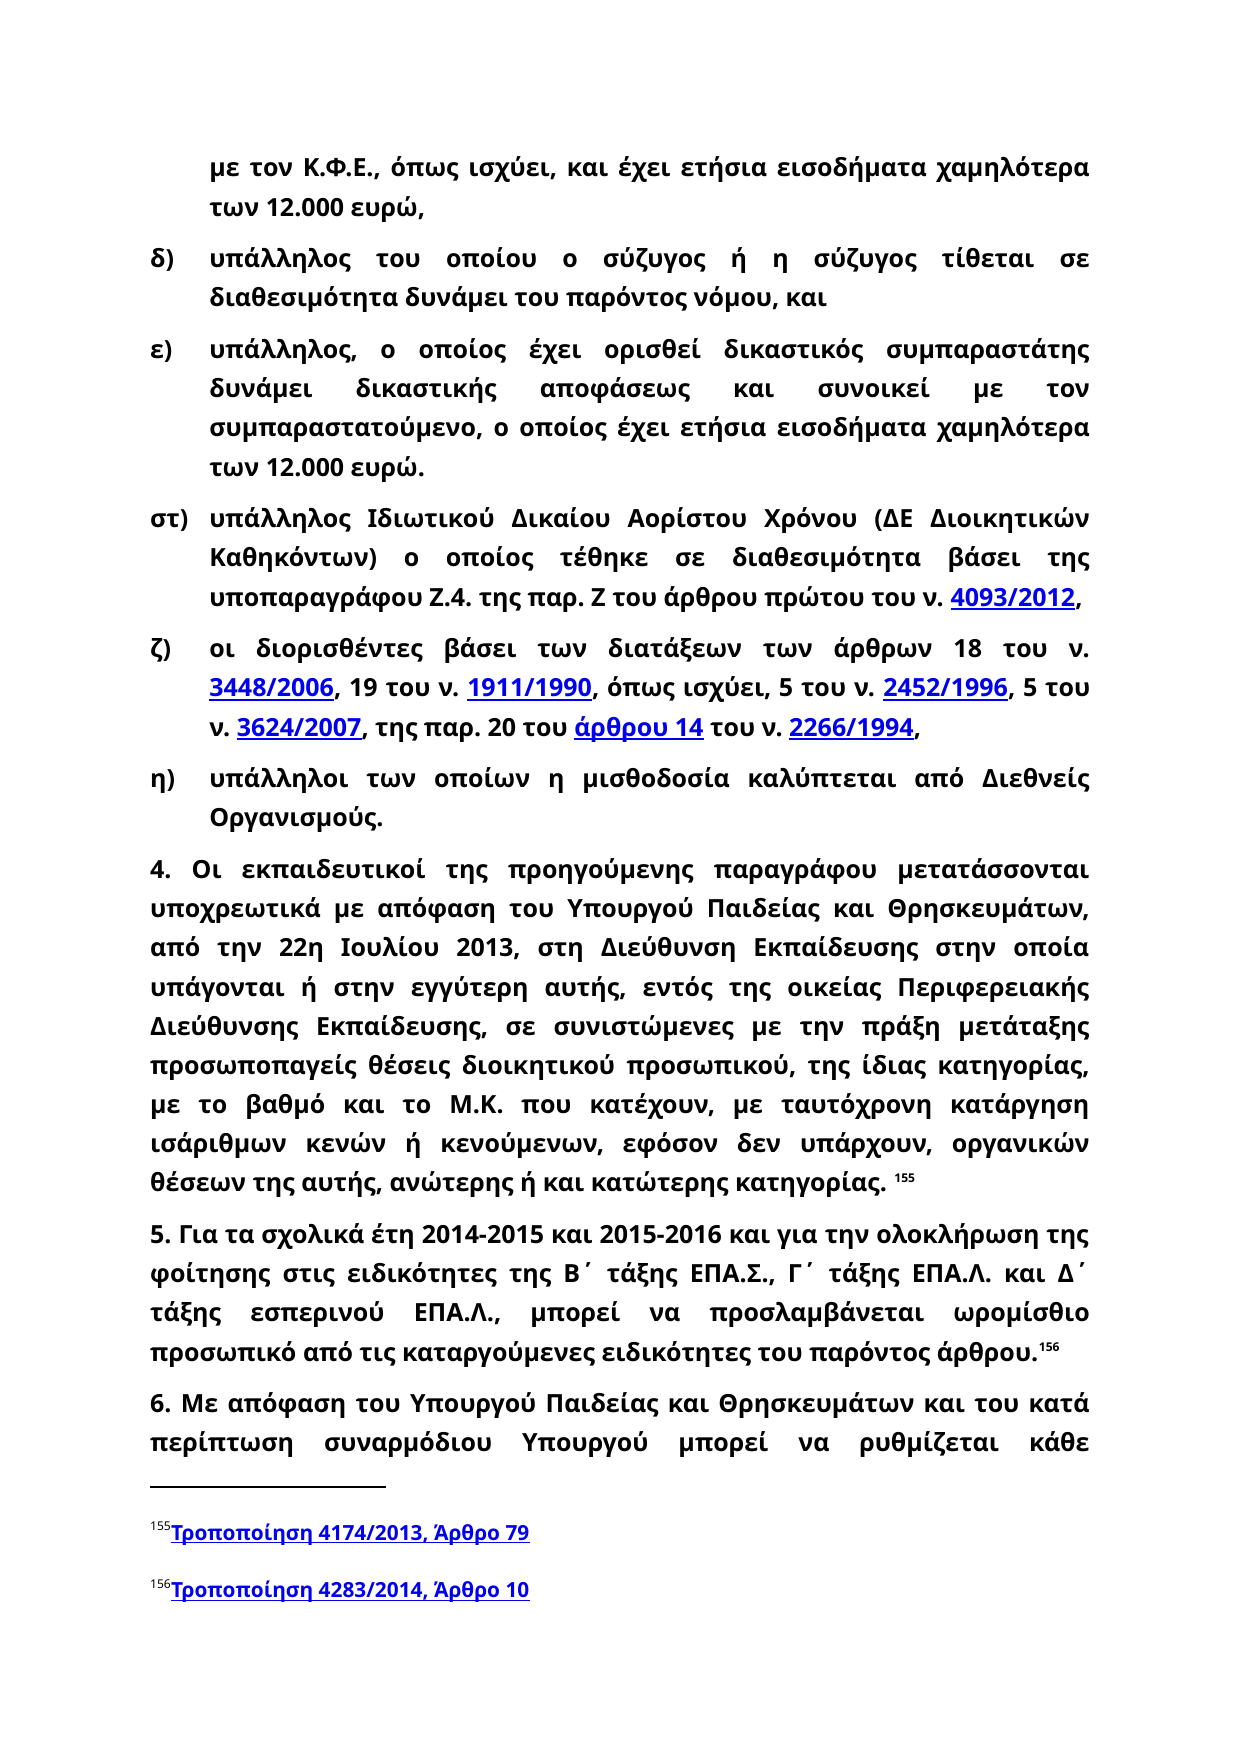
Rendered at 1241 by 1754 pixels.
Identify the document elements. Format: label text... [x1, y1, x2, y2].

text Τροποποίηση 4283/2014, Άρθρο 10 [150, 1576, 1090, 1604]
list ζ) οι διορισθέντες βάσει των διατάξεων των άρθρων 18 του ν. 3448/2006, 19 του ν. 1911/1990, όπως ισχύει, 5 του ν. 2452/1996, 5 του ν. 3624/2007, της παρ. 20 του άρθρου 14 του ν. 2266/1994, [150, 631, 1090, 743]
text 6. Με απόφαση του Υπουργού Παιδείας και Θρησκευμάτων και του κατά περίπτωση συναρμόδιου Υπουργού μπορεί να ρυθμίζεται κάθε [150, 1386, 1090, 1459]
list με τον Κ.Φ.Ε., όπως ισχύει, και έχει ετήσια εισοδήματα χαμηλότερα των 12.000 ευρώ, [150, 150, 1090, 223]
list δ) υπάλληλος του οποίου ο σύζυγος ή η σύζυγος τίθεται σε διαθεσιμότητα δυνάμει του παρόντος νόμου, και [150, 241, 1090, 314]
text 4. Οι εκπαιδευτικοί της προηγούμενης παραγράφου μετατάσσονται υποχρεωτικά με απόφαση του Υπουργού Παιδείας και Θρησκευμάτων, από την 22η Ιουλίου 2013, στη Διεύθυνση Εκπαίδευσης στην οποία υπάγονται ή στην εγγύτερη αυτής, εντός της οικείας Περιφερειακής Διεύθυνσης Εκπαίδευσης, σε συνιστώμενες με την πράξη μετάταξης προσωποπαγείς θέσεις διοικητικού προσωπικού, της ίδιας κατηγορίας, με το βαθμό και το Μ.Κ. που κατέχουν, με ταυτόχρονη κατάργηση ισάριθμων κενών ή κενούμενων, εφόσον δεν υπάρχουν, οργανικών θέσεων της αυτής, ανώτερης ή και κατώτερης κατηγορίας. [150, 852, 1090, 1199]
list η) υπάλληλοι των οποίων η μισθοδοσία καλύπτεται από Διεθνείς Οργανισμούς. [150, 761, 1090, 834]
list ε) υπάλληλος, ο οποίος έχει ορισθεί δικαστικός συμπαραστάτης δυνάμει δικαστικής αποφάσεως και συνοικεί με τον συμπαραστατούμενο, ο οποίος έχει ετήσια εισοδήματα χαμηλότερα των 12.000 ευρώ. [150, 332, 1090, 483]
text 5. Για τα σχολικά έτη 2014-2015 και 2015-2016 και για την ολοκλήρωση της φοίτησης στις ειδικότητες της Β΄ τάξης ΕΠΑ.Σ., Γ΄ τάξης ΕΠΑ.Λ. και Δ΄ τάξης εσπερινού ΕΠΑ.Λ., μπορεί να προσλαμβάνεται ωρομίσθιο προσωπικό από τις καταργούμενες ειδικότητες του παρόντος άρθρου. [150, 1217, 1090, 1368]
list στ) υπάλληλος Ιδιωτικού Δικαίου Αορίστου Χρόνου (ΔΕ Διοικητικών Καθηκόντων) ο οποίος τέθηκε σε διαθεσιμότητα βάσει της υποπαραγράφου Ζ.4. της παρ. Ζ του άρθρου πρώτου του ν. 4093/2012, [150, 501, 1090, 613]
text Τροποποίηση 4174/2013, Άρθρο 79 [150, 1518, 1090, 1546]
